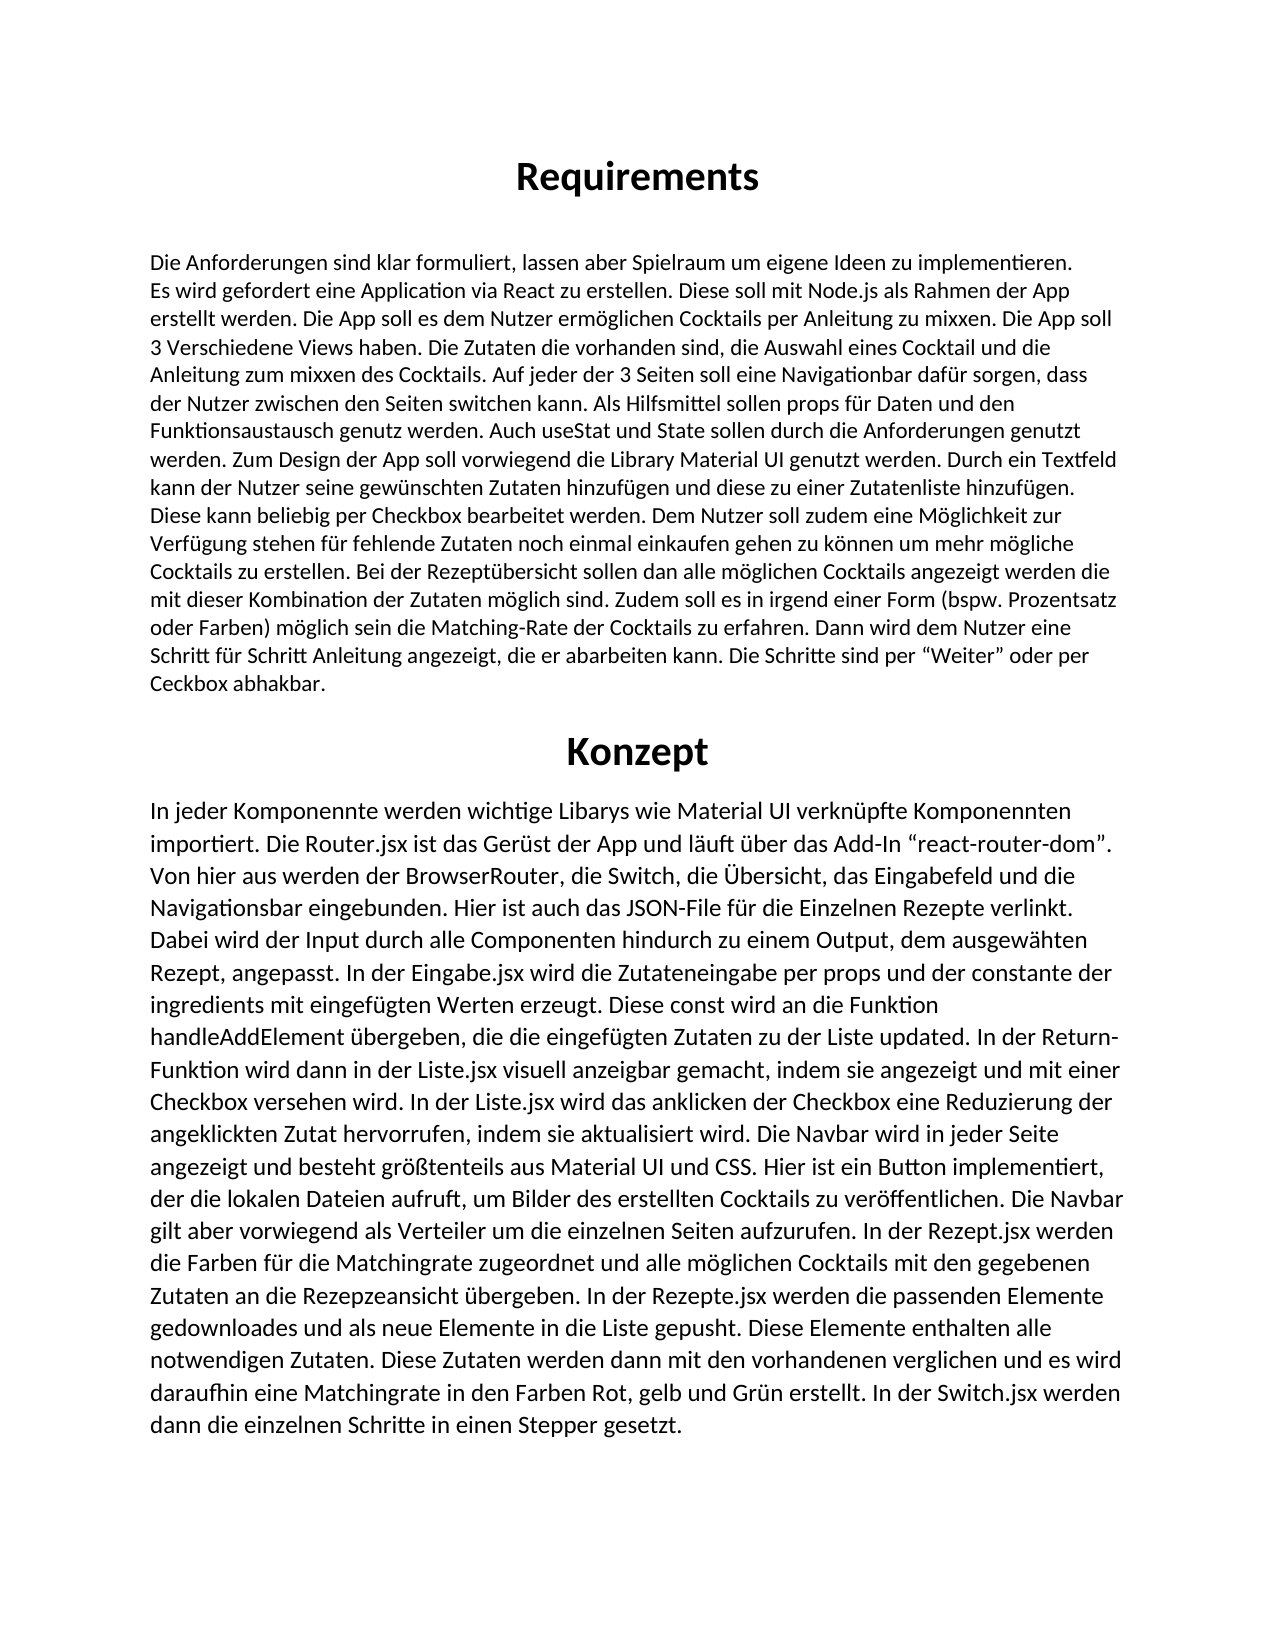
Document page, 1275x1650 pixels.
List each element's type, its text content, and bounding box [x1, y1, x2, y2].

text In jeder Komponennte werden wichtige Libarys wie Material UI verknüpfte Komponennten importiert. Die Router.jsx ist das Gerüst der App und läuft über das Add-In “react-router-dom”. Von hier aus werden der BrowserRouter, die Switch, die Übersicht, das Eingabefeld und die Navigationsbar eingebunden. Hier ist auch das JSON-File für die Einzelnen Rezepte verlinkt. Dabei wird der Input durch alle Componenten hindurch zu einem Output, dem ausgewähten Rezept, angepasst. In der Eingabe.jsx wird die Zutateneingabe per props und der constante der ingredients mit eingefügten Werten erzeugt. Diese const wird an die Funktion handleAddElement übergeben, die die eingefügten Zutaten zu der Liste updated. In der Return-Funktion wird dann in der Liste.jsx visuell anzeigbar gemacht, indem sie angezeigt und mit einer Checkbox versehen wird. In der Liste.jsx wird das anklicken der Checkbox eine Reduzierung der angeklickten Zutat hervorrufen, indem sie aktualisiert wird. Die Navbar wird in jeder Seite angezeigt und besteht größtenteils aus Material UI und CSS. Hier ist ein Button implementiert, der die lokalen Dateien aufruft, um Bilder des erstellten Cocktails zu veröffentlichen. Die Navbar gilt aber vorwiegend als Verteiler um die einzelnen Seiten aufzurufen. In der Rezept.jsx werden die Farben für die Matchingrate zugeordnet und alle möglichen Cocktails mit den gegebenen Zutaten an die Rezepzeansicht übergeben. In der Rezepte.jsx werden die passenden Elemente gedownloades und als neue Elemente in die Liste gepusht. Diese Elemente enthalten alle notwendigen Zutaten. Diese Zutaten werden dann mit den vorhandenen verglichen und es wird daraufhin eine Matchingrate in den Farben Rot, gelb und Grün erstellt. In der Switch.jsx werden dann die einzelnen Schritte in einen Stepper gesetzt. [150, 795, 1125, 1439]
text Die Anforderungen sind klar formuliert, lassen aber Spielraum um eigene Ideen zu implementieren. [150, 248, 1125, 277]
text Es wird gefordert eine Application via React zu erstellen. Diese soll mit Node.js als Rahmen der App erstellt werden. Die App soll es dem Nutzer ermöglichen Cocktails per Anleitung zu mixxen. Die App soll 3 Verschiedene Views haben. Die Zutaten die vorhanden sind, die Auswahl eines Cocktail und die Anleitung zum mixxen des Cocktails. Auf jeder der 3 Seiten soll eine Navigationbar dafür sorgen, dass der Nutzer zwischen den Seiten switchen kann. Als Hilfsmittel sollen props für Daten und den Funktionsaustausch genutz werden. Auch useStat und State sollen durch die Anforderungen genutzt werden. Zum Design der App soll vorwiegend die Library Material UI genutzt werden. Durch ein Textfeld kann der Nutzer seine gewünschten Zutaten hinzufügen und diese zu einer Zutatenliste hinzufügen. Diese kann beliebig per Checkbox bearbeitet werden. Dem Nutzer soll zudem eine Möglichkeit zur Verfügung stehen für fehlende Zutaten noch einmal einkaufen gehen zu können um mehr mögliche Cocktails zu erstellen. Bei der Rezeptübersicht sollen dan alle möglichen Cocktails angezeigt werden die mit dieser Kombination der Zutaten möglich sind. Zudem soll es in irgend einer Form (bspw. Prozentsatz oder Farben) möglich sein die Matching-Rate der Cocktails zu erfahren. Dann wird dem Nutzer eine Schritt für Schritt Anleitung angezeigt, die er abarbeiten kann. Die Schritte sind per “Weiter” oder per Ceckbox abhakbar. [150, 277, 1125, 697]
text Konzept [150, 725, 1125, 776]
text Requirements [150, 150, 1125, 201]
